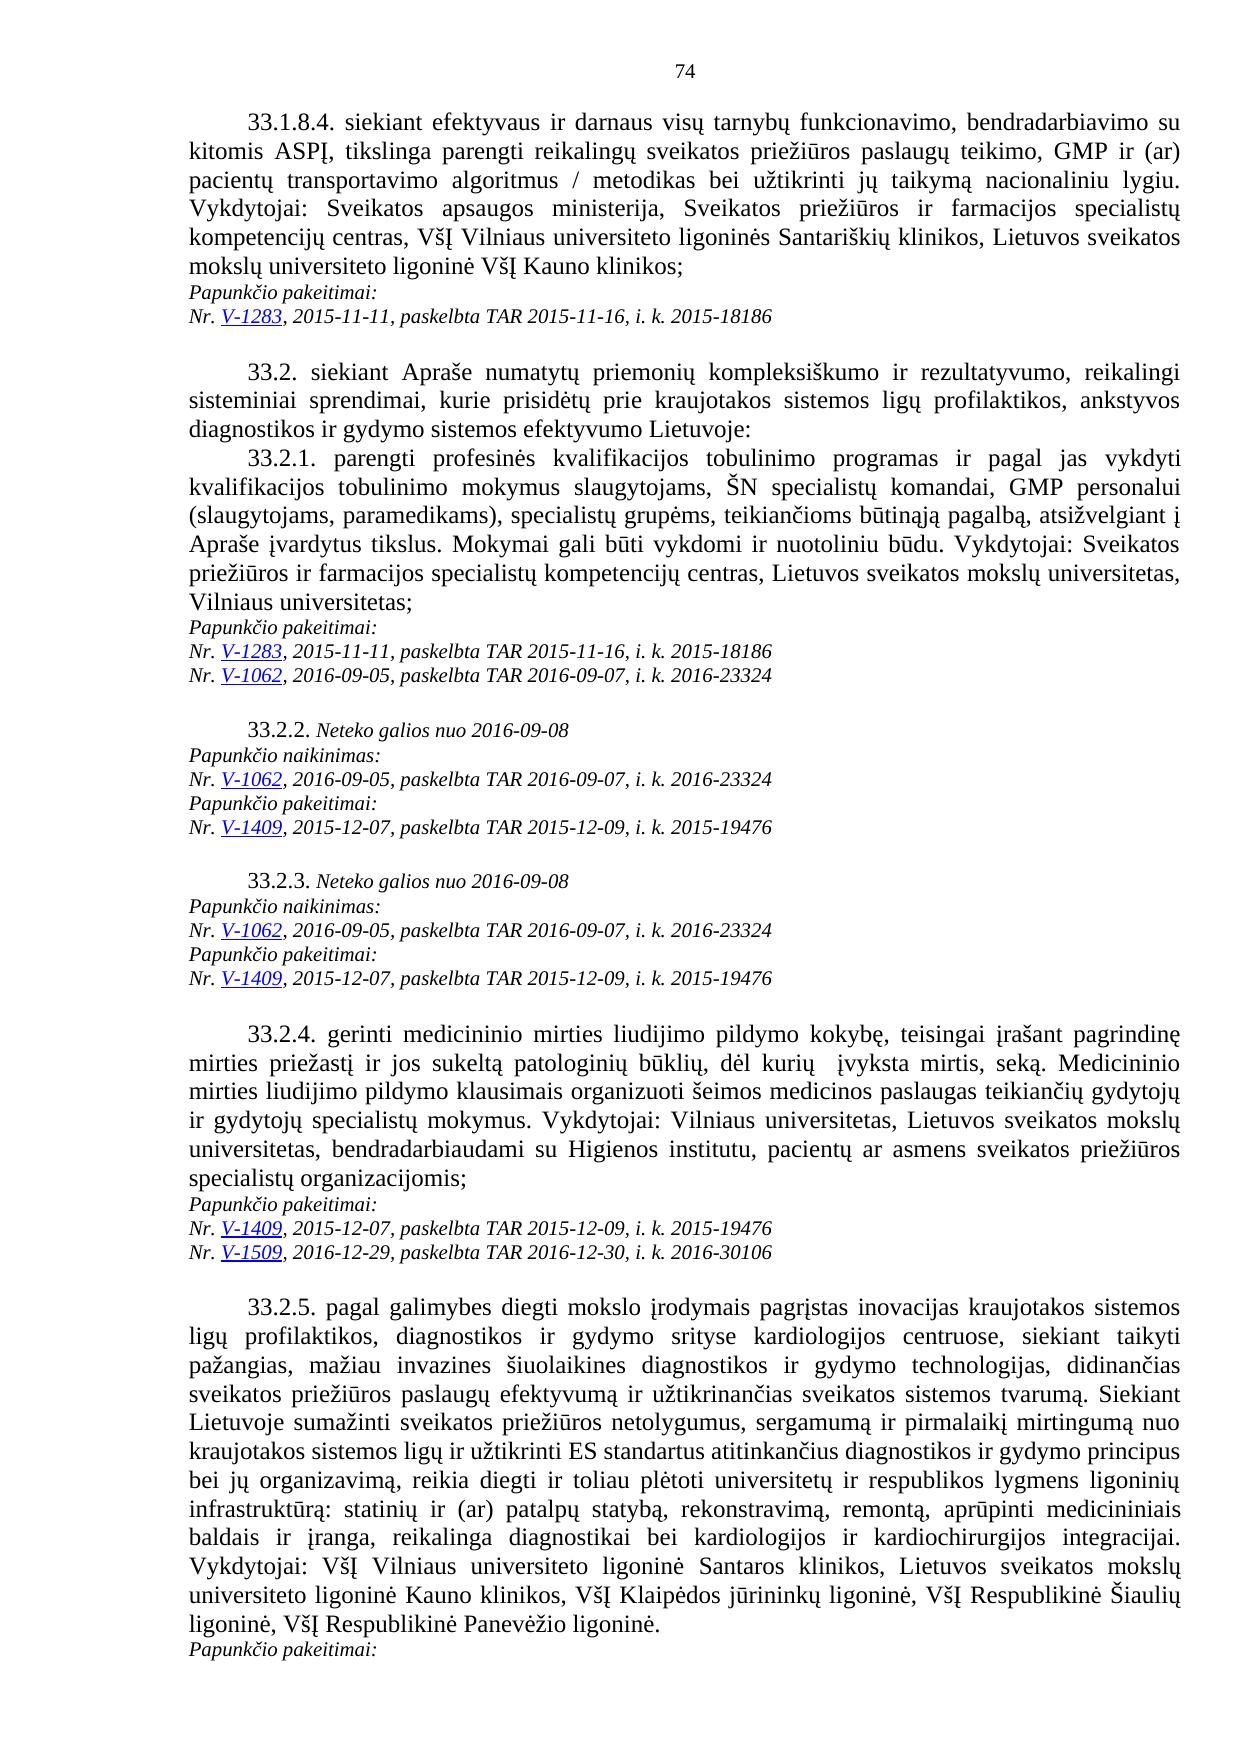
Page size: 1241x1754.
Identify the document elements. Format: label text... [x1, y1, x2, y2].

text 33.2.2. Neteko galios nuo 2016-09-08 [188, 716, 1181, 743]
text Papunkčio pakeitimai: [188, 615, 1181, 639]
text Nr. V-1062, 2016-09-05, paskelbta TAR 2016-09-07, i. k. 2016-23324 [188, 918, 1181, 942]
text Nr. V-1283, 2015-11-11, paskelbta TAR 2015-11-16, i. k. 2015-18186 [188, 304, 1181, 328]
text Nr. V-1409, 2015-12-07, paskelbta TAR 2015-12-09, i. k. 2015-19476 [188, 815, 1181, 839]
text Nr. V-1283, 2015-11-11, paskelbta TAR 2015-11-16, i. k. 2015-18186 [188, 639, 1181, 663]
text Nr. V-1062, 2016-09-05, paskelbta TAR 2016-09-07, i. k. 2016-23324 [188, 767, 1181, 791]
text 33.2.5. pagal galimybes diegti mokslo įrodymais pagrįstas inovacijas kraujotakos sistemos ligų profilaktikos, diagnostikos ir gydymo srityse kardiologijos centruose, siekiant taikyti pažangias, mažiau invazines šiuolaikines diagnostikos ir gydymo technologijas, didinančias sveikatos priežiūros paslaugų efektyvumą ir užtikrinančias sveikatos sistemos tvarumą. Siekiant Lietuvoje sumažinti sveikatos priežiūros netolygumus, sergamumą ir pirmalaikį mirtingumą nuo kraujotakos sistemos ligų ir užtikrinti ES standartus atitinkančius diagnostikos ir gydymo principus bei jų organizavimą, reikia diegti ir toliau plėtoti universitetų ir respublikos lygmens ligoninių infrastruktūrą: statinių ir (ar) patalpų statybą, rekonstravimą, remontą, aprūpinti medicininiais baldais ir įranga, reikalinga diagnostikai bei kardiologijos ir kardiochirurgijos integracijai. Vykdytojai: VšĮ Vilniaus universiteto ligoninė Santaros klinikos, Lietuvos sveikatos mokslų universiteto ligoninė Kauno klinikos, VšĮ Klaipėdos jūrininkų ligoninė, VšĮ Respublikinė Šiaulių ligoninė, VšĮ Respublikinė Panevėžio ligoninė. [188, 1292, 1181, 1637]
text 33.2.1. parengti profesinės kvalifikacijos tobulinimo programas ir pagal jas vykdyti kvalifikacijos tobulinimo mokymus slaugytojams, ŠN specialistų komandai, GMP personalui (slaugytojams, paramedikams), specialistų grupėms, teikiančioms būtinąją pagalbą, atsižvelgiant į Apraše įvardytus tikslus. Mokymai gali būti vykdomi ir nuotoliniu būdu. Vykdytojai: Sveikatos priežiūros ir farmacijos specialistų kompetencijų centras, Lietuvos sveikatos mokslų universitetas, Vilniaus universitetas; [188, 443, 1181, 615]
text Papunkčio pakeitimai: [188, 280, 1181, 304]
text 33.1.8.4. siekiant efektyvaus ir darnaus visų tarnybų funkcionavimo, bendradarbiavimo su kitomis ASPĮ, tikslinga parengti reikalingų sveikatos priežiūros paslaugų teikimo, GMP ir (ar) pacientų transportavimo algoritmus / metodikas bei užtikrinti jų taikymą nacionaliniu lygiu. Vykdytojai: Sveikatos apsaugos ministerija, Sveikatos priežiūros ir farmacijos specialistų kompetencijų centras, VšĮ Vilniaus universiteto ligoninės Santariškių klinikos, Lietuvos sveikatos mokslų universiteto ligoninė VšĮ Kauno klinikos; [188, 107, 1181, 280]
text Papunkčio pakeitimai: [188, 791, 1181, 815]
text 33.2.3. Neteko galios nuo 2016-09-08 [188, 868, 1181, 894]
text Papunkčio pakeitimai: [188, 1637, 1181, 1661]
text Papunkčio pakeitimai: [188, 942, 1181, 966]
text 33.2.4. gerinti medicininio mirties liudijimo pildymo kokybę, teisingai įrašant pagrindinę mirties priežastį ir jos sukeltą patologinių būklių, dėl kurių įvyksta mirtis, seką. Medicininio mirties liudijimo pildymo klausimais organizuoti šeimos medicinos paslaugas teikiančių gydytojų ir gydytojų specialistų mokymus. Vykdytojai: Vilniaus universitetas, Lietuvos sveikatos mokslų universitetas, bendradarbiaudami su Higienos institutu, pacientų ar asmens sveikatos priežiūros specialistų organizacijomis; [188, 1019, 1181, 1191]
text Papunkčio naikinimas: [188, 743, 1181, 767]
text 33.2. siekiant Apraše numatytų priemonių kompleksiškumo ir rezultatyvumo, reikalingi sisteminiai sprendimai, kurie prisidėtų prie kraujotakos sistemos ligų profilaktikos, ankstyvos diagnostikos ir gydymo sistemos efektyvumo Lietuvoje: [188, 357, 1181, 443]
text Nr. V-1509, 2016-12-29, paskelbta TAR 2016-12-30, i. k. 2016-30106 [188, 1239, 1181, 1264]
text Nr. V-1062, 2016-09-05, paskelbta TAR 2016-09-07, i. k. 2016-23324 [188, 663, 1181, 687]
text Papunkčio pakeitimai: [188, 1191, 1181, 1216]
text Nr. V-1409, 2015-12-07, paskelbta TAR 2015-12-09, i. k. 2015-19476 [188, 966, 1181, 990]
text Papunkčio naikinimas: [188, 894, 1181, 918]
text Nr. V-1409, 2015-12-07, paskelbta TAR 2015-12-09, i. k. 2015-19476 [188, 1216, 1181, 1239]
